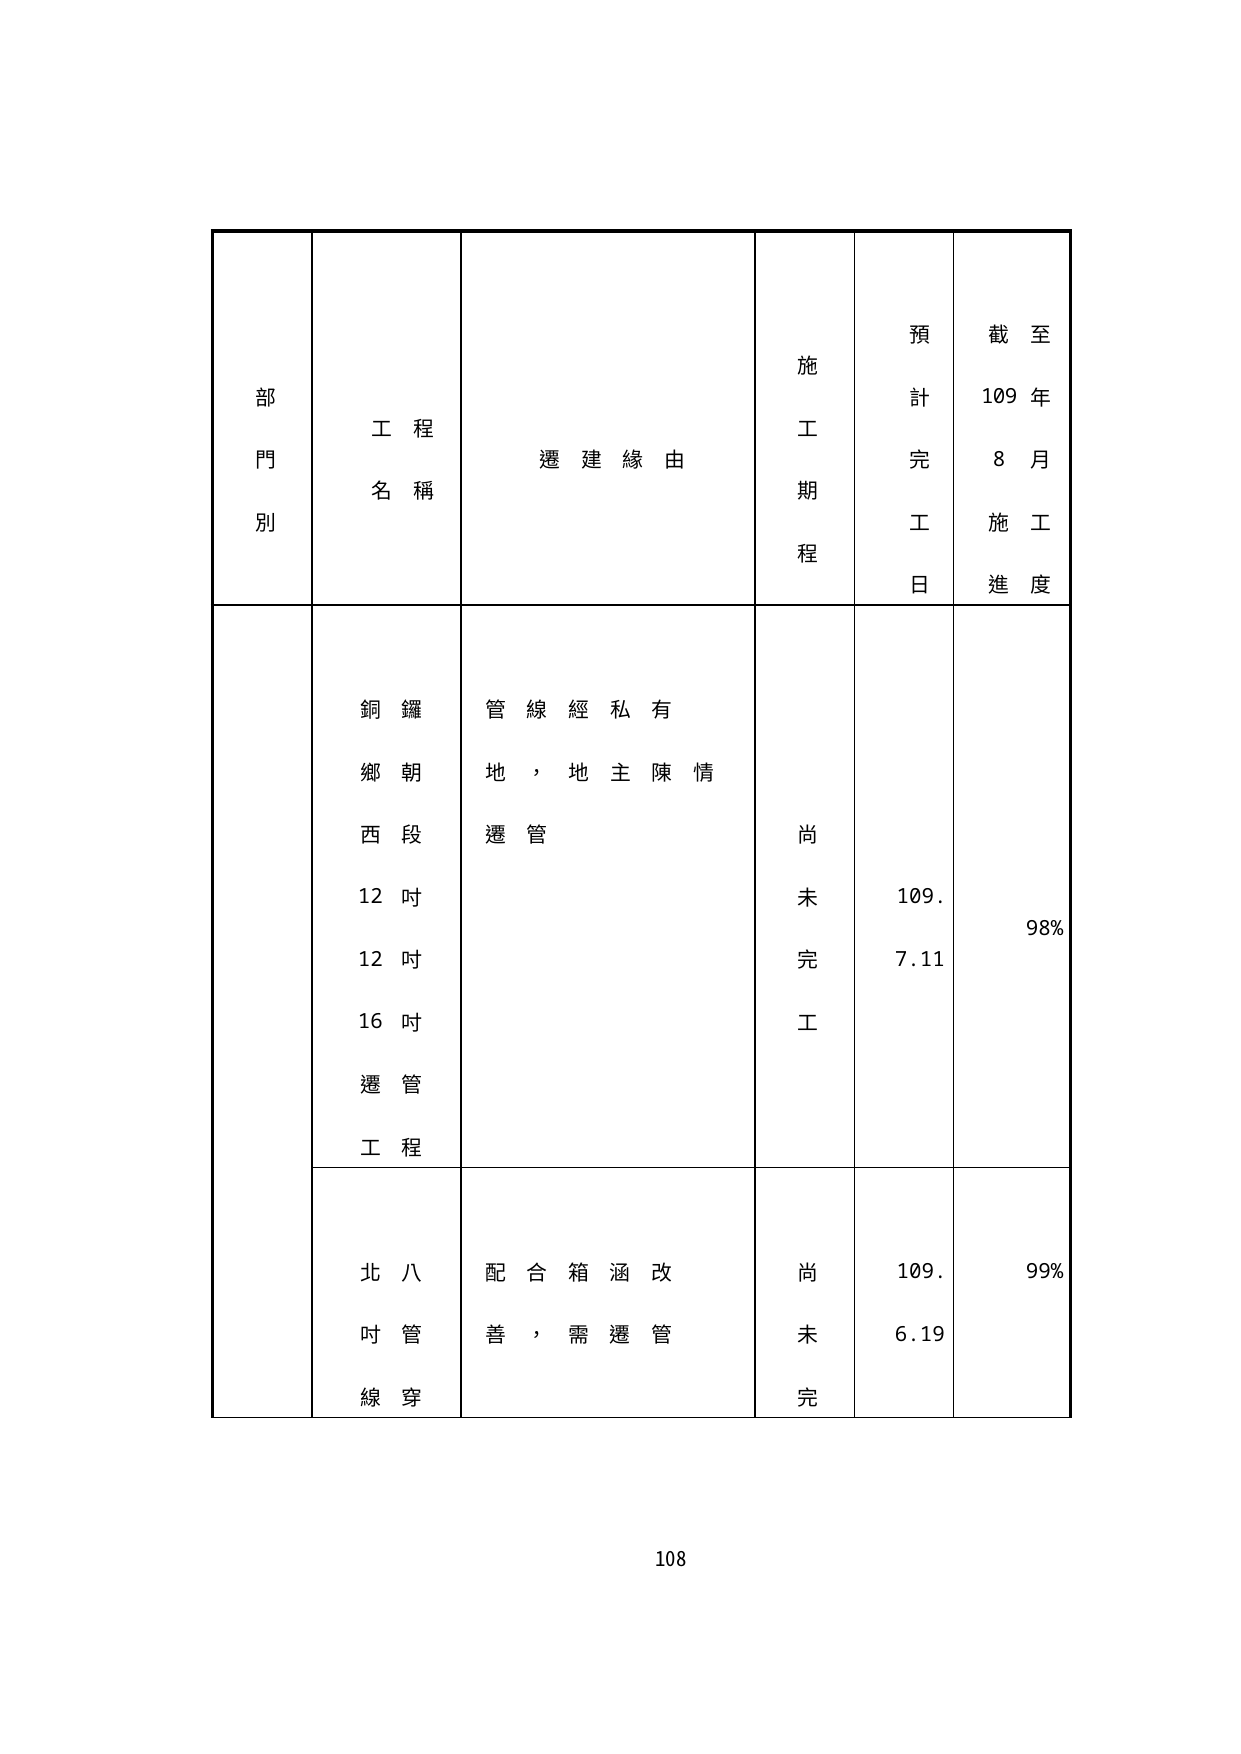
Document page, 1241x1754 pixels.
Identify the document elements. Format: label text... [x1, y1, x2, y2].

table_cell 北八吋管線穿 [313, 1168, 460, 1417]
table_cell 尚未完工 [756, 606, 854, 1167]
table_header 截至109年8月施工進度 [954, 233, 1069, 604]
table_cell 99% [954, 1168, 1069, 1417]
table_cell 98% [954, 606, 1069, 1167]
table_cell 配合箱涵改善，需遷管 [462, 1168, 754, 1417]
table_cell 尚未完 [756, 1168, 854, 1417]
table_cell 109.6.19 [855, 1168, 953, 1417]
table_header 工程名稱 [313, 233, 460, 604]
table_header 遷建緣由 [462, 233, 754, 604]
table_cell 管線經私有地，地主陳情遷管 [462, 606, 754, 1167]
table_header 預計 完工日 [855, 233, 953, 604]
table_cell 銅鑼鄉朝西段12吋12吋16吋遷管工程 [313, 606, 460, 1167]
table_cell [214, 606, 311, 1417]
table_cell 109.7.11 [855, 606, 953, 1167]
table_header 施工期程 [756, 233, 854, 604]
table_header 部門別 [214, 233, 311, 604]
